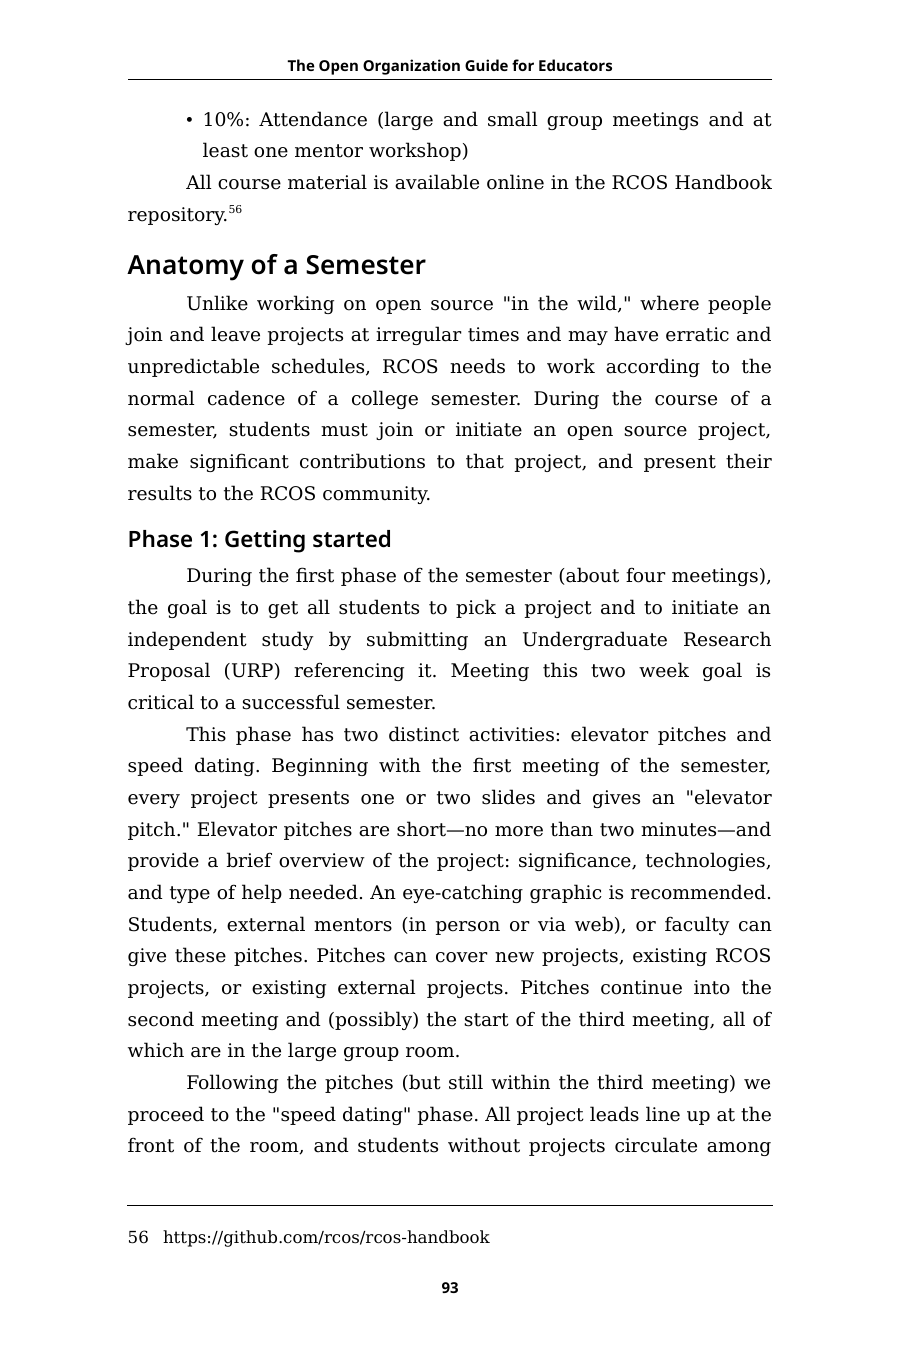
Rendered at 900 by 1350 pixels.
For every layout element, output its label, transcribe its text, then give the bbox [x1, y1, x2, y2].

text During the first phase of the semester (about four meetings), the goal is to get all students to pick a project and to initiate an independent study by submitting an Undergraduate Research Proposal (URP) referencing it. Meeting this two week goal is critical to a successful semester. [127, 565, 772, 714]
subtitle Phase 1: Getting started [127, 527, 772, 553]
subtitle Anatomy of a Semester [127, 250, 772, 280]
list 10%: Attendance (large and small group meetings and at least one mentor workshop) [186, 109, 772, 162]
text This phase has two distinct activities: elevator pitches and speed dating. Beginning with the first meeting of the semester, every project presents one or two slides and gives an "elevator pitch." Elevator pitches are short—no more than two minutes—and provide a brief overview of the project: significance, technologies, and type of help needed. An eye-catching graphic is recommended. Students, external mentors (in person or via web), or faculty can give these pitches. Pitches can cover new projects, existing RCOS projects, or existing external projects. Pitches continue into the second meeting and (possibly) the start of the third meeting, all of which are in the large group room. [127, 724, 772, 1062]
text Following the pitches (but still within the third meeting) we proceed to the "speed dating" phase. All project leads line up at the front of the room, and students without projects circulate among [127, 1072, 772, 1157]
text https://github.com/rcos/rcos-handbook [127, 1228, 772, 1247]
text Unlike working on open source "in the wild," where people join and leave projects at irregular times and may have erratic and unpredictable schedules, RCOS needs to work according to the normal cadence of a college semester. During the course of a semester, students must join or initiate an open source project, make significant contributions to that project, and present their results to the RCOS community. [127, 293, 772, 505]
text All course material is available online in the RCOS Handbook repository. [127, 172, 772, 226]
